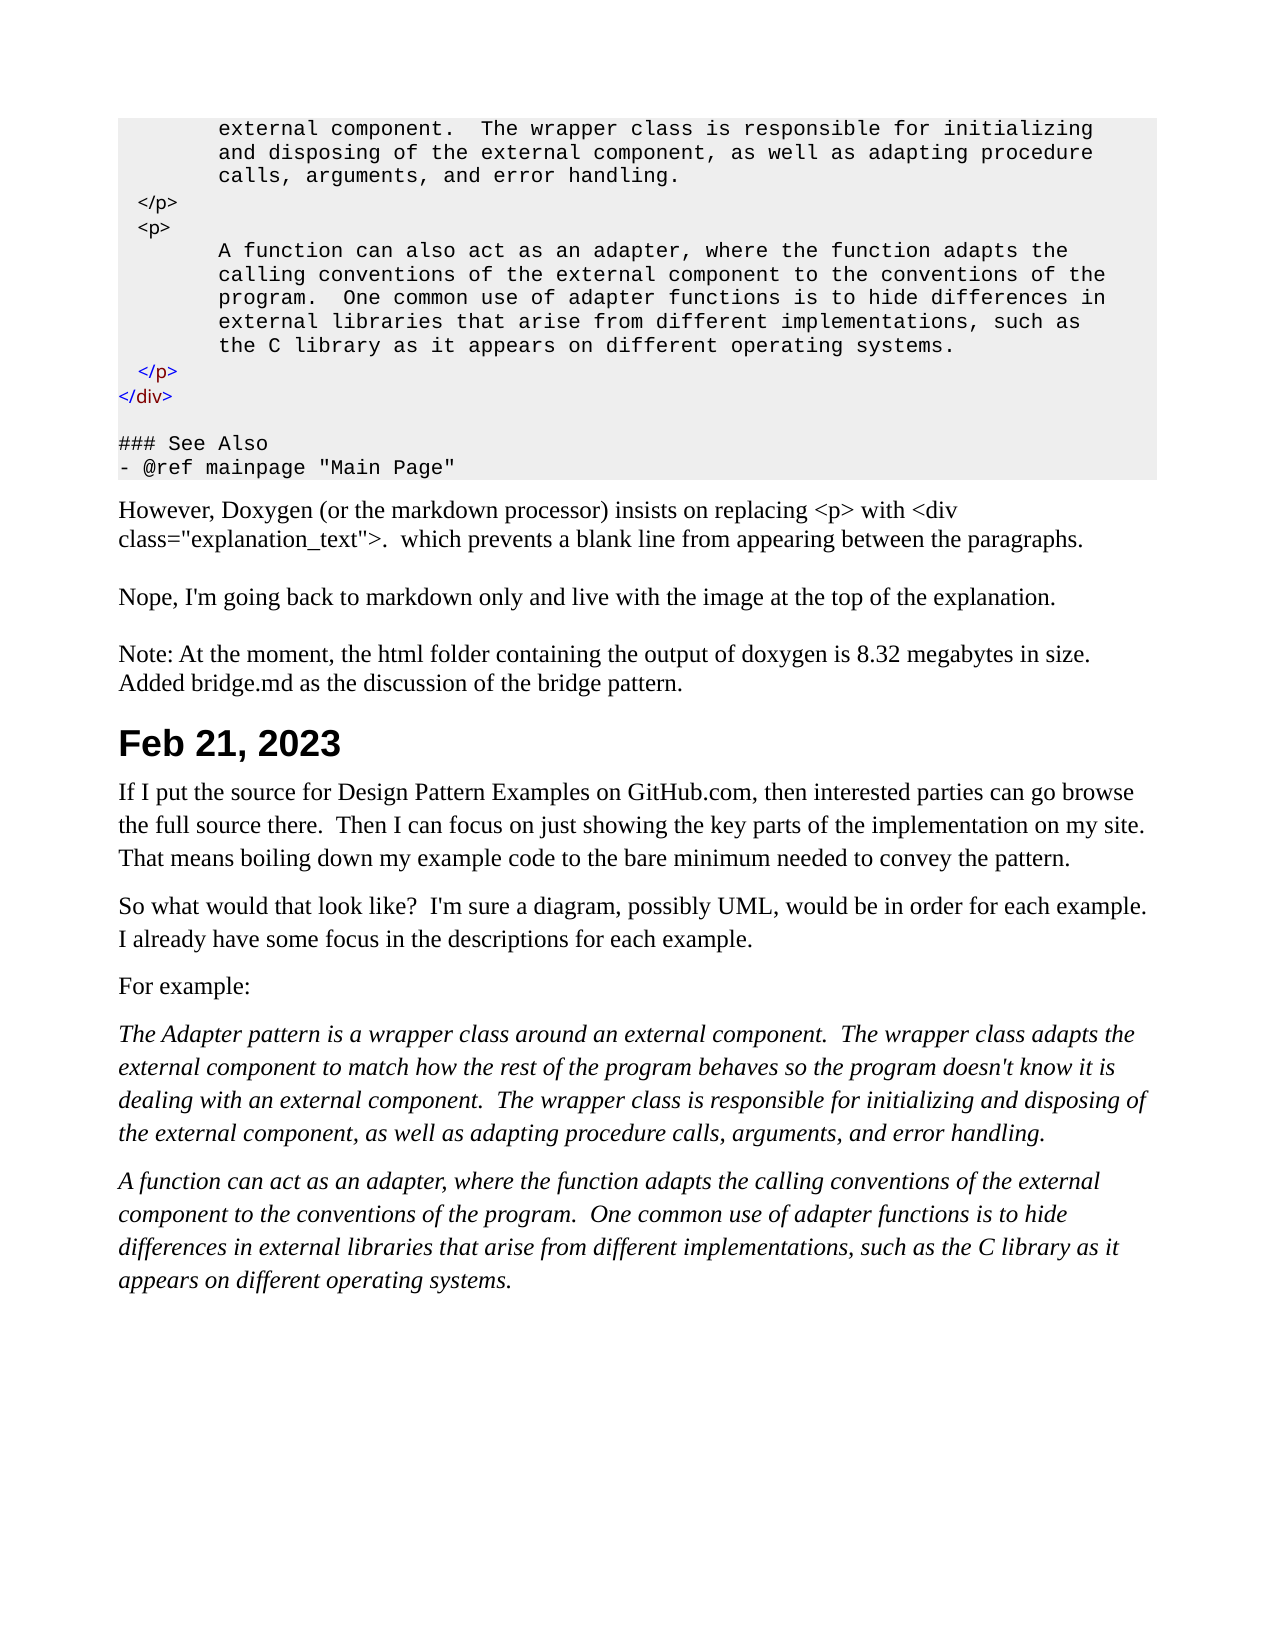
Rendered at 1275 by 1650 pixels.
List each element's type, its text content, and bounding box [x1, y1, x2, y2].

text </div> [118, 384, 1157, 409]
text However, Doxygen (or the markdown processor) insists on replacing <p> with <div class="explanation_text">. which prevents a blank line from appearing between the paragraphs. [118, 495, 1157, 553]
text If I put the source for Design Pattern Examples on GitHub.com, then interested parties can go browse the full source there. Then I can focus on just showing the key parts of the implementation on my site. That means boiling down my example code to the bare minimum needed to convey the pattern. [118, 777, 1157, 872]
text The Adapter pattern is a wrapper class around an external component. The wrapper class adapts the external component to match how the rest of the program behaves so the program doesn't know it is dealing with an external component. The wrapper class is responsible for initializing and disposing of the external component, as well as adapting procedure calls, arguments, and error handling. [118, 1019, 1157, 1147]
subtitle Feb 21, 2023 [118, 722, 1157, 765]
text A function can also act as an adapter, where the function adapts the [118, 240, 1157, 264]
text calling conventions of the external component to the conventions of the [118, 264, 1157, 287]
text external component. The wrapper class is responsible for initializing [118, 118, 1157, 142]
text - @ref mainpage "Main Page" [118, 457, 1157, 480]
text Nope, I'm going back to markdown only and live with the image at the top of the explanation. [118, 582, 1157, 610]
text A function can act as an adapter, where the function adapts the calling conventions of the external component to the conventions of the program. One common use of adapter functions is to hide differences in external libraries that arise from different implementations, such as the C library as it appears on different operating systems. [118, 1166, 1157, 1293]
text Added bridge.md as the discussion of the bridge pattern. [118, 668, 1157, 697]
text and disposing of the external component, as well as adapting procedure [118, 142, 1157, 165]
text external libraries that arise from different implementations, such as [118, 311, 1157, 335]
text For example: [118, 971, 1157, 1000]
text Note: At the moment, the html folder containing the output of doxygen is 8.32 megabytes in size. [118, 639, 1157, 668]
text ### See Also [118, 433, 1157, 457]
text <p> [118, 214, 1157, 240]
text the C library as it appears on different operating systems. [118, 335, 1157, 358]
text </p> [118, 189, 1157, 214]
text program. One common use of adapter functions is to hide differences in [118, 287, 1157, 311]
text So what would that look like? I'm sure a diagram, possibly UML, would be in order for each example. I already have some focus in the descriptions for each example. [118, 891, 1157, 953]
text </p> [118, 358, 1157, 384]
text calls, arguments, and error handling. [118, 165, 1157, 189]
